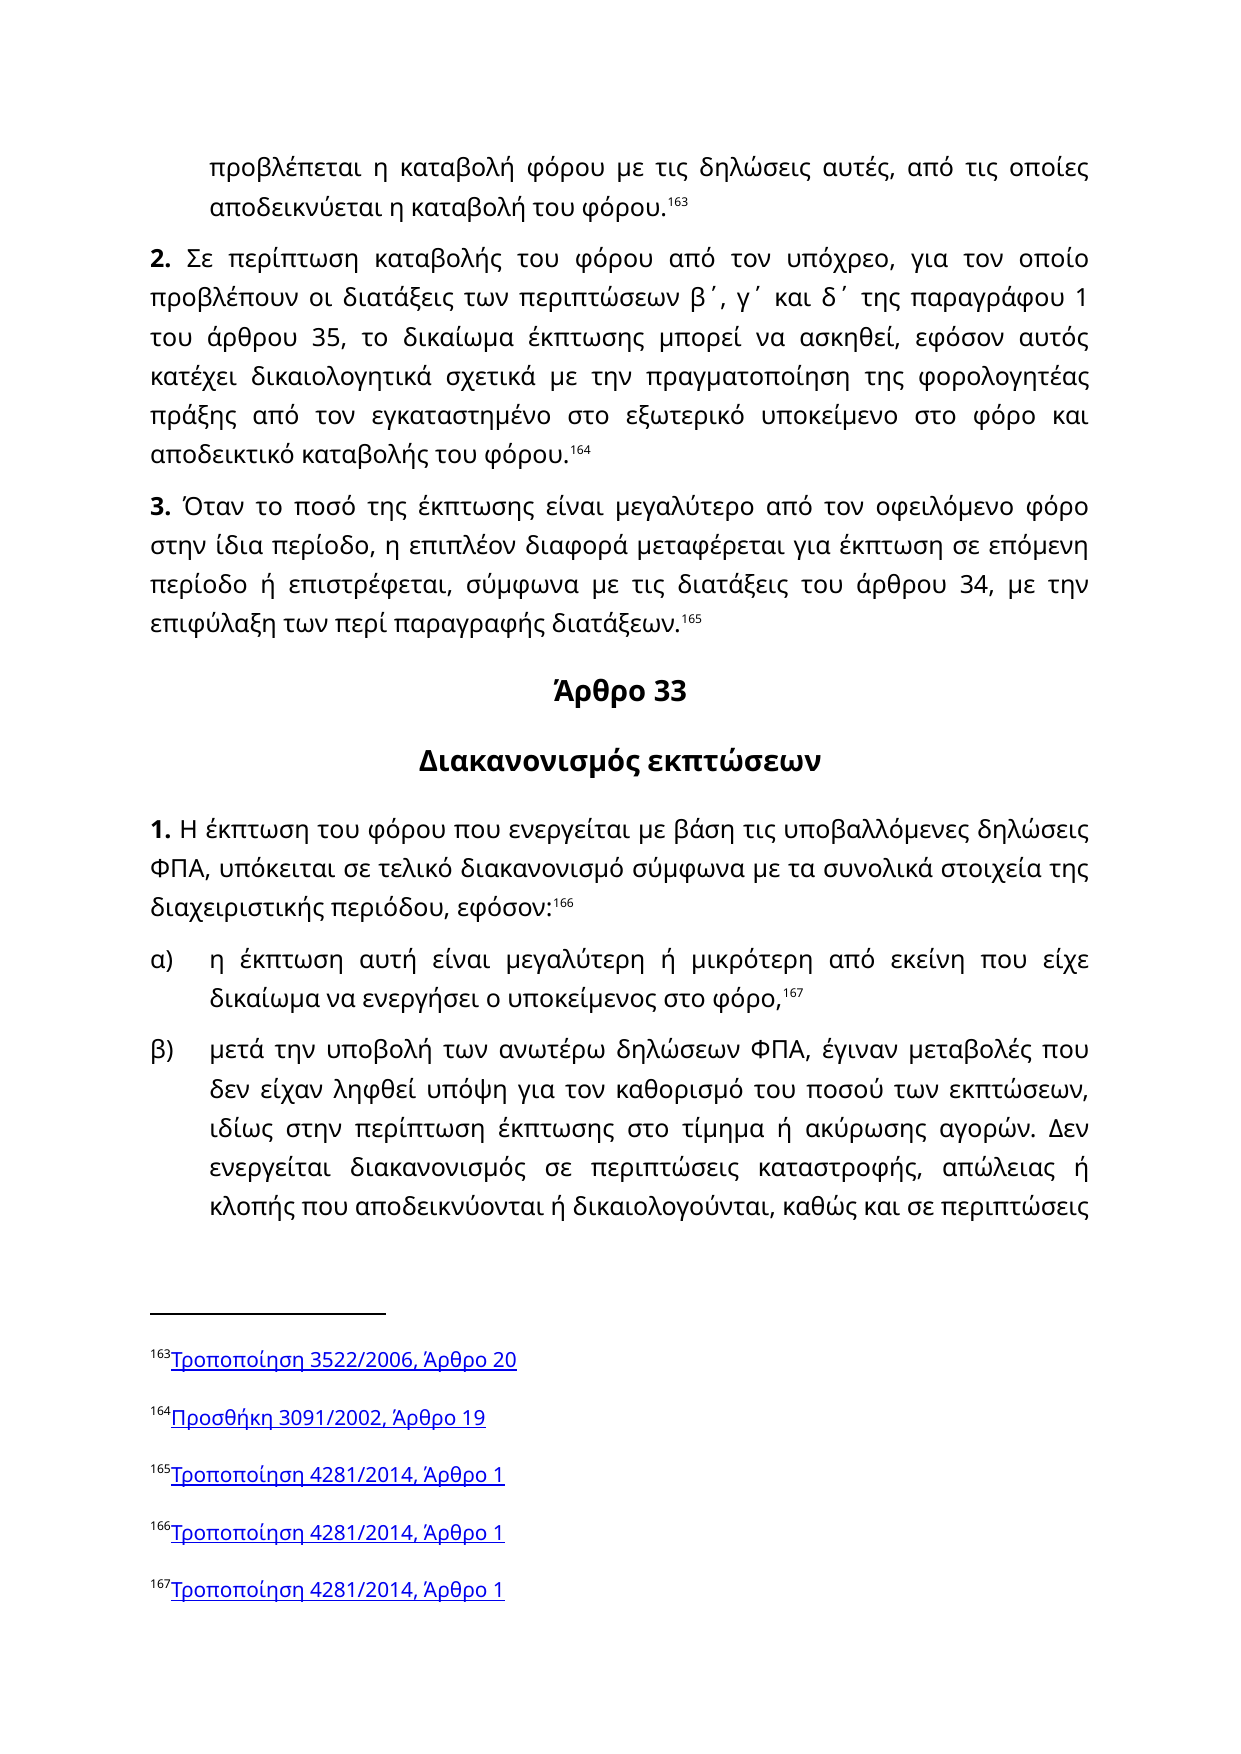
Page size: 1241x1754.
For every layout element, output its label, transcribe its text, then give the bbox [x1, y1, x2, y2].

text Τροποποίηση 3522/2006, Άρθρο 20 [150, 1345, 1090, 1373]
list β) μετά την υποβολή των ανωτέρω δηλώσεων ΦΠΑ, έγιναν μεταβολές που δεν είχαν ληφθεί υπόψη για τον καθορισμό του ποσού των εκπτώσεων, ιδίως στην περίπτωση έκπτωσης στο τίμημα ή ακύρωσης αγορών. Δεν ενεργείται διακανονισμός σε περιπτώσεις καταστροφής, απώλειας ή κλοπής που αποδεικνύονται ή δικαιολογούνται, καθώς και σε περιπτώσεις [150, 1032, 1090, 1223]
text 2. Σε περίπτωση καταβολής του φόρου από τον υπόχρεο, για τον οποίο προβλέπουν οι διατάξεις των περιπτώσεων β΄, γ΄ και δ΄ της παραγράφου 1 του άρθρου 35, το δικαίωμα έκπτωσης μπορεί να ασκηθεί, εφόσον αυτός κατέχει δικαιολογητικά σχετικά με την πραγματοποίηση της φορολογητέας πράξης από τον εγκαταστημένο στο εξωτερικό υποκείμενο στο φόρο και αποδεικτικό καταβολής του φόρου. [150, 241, 1090, 471]
text Τροποποίηση 4281/2014, Άρθρο 1 [150, 1576, 1090, 1604]
subtitle Άρθρο 33 [150, 670, 1090, 710]
subtitle Διακανονισμός εκπτώσεων [150, 741, 1090, 780]
text Τροποποίηση 4281/2014, Άρθρο 1 [150, 1518, 1090, 1546]
list α) η έκπτωση αυτή είναι μεγαλύτερη ή μικρότερη από εκείνη που είχε δικαίωμα να ενεργήσει ο υποκείμενος στο φόρο, [150, 941, 1090, 1014]
text 1. Η έκπτωση του φόρου που ενεργείται με βάση τις υποβαλλόμενες δηλώσεις ΦΠΑ, υπόκειται σε τελικό διακανονισμό σύμφωνα με τα συνολικά στοιχεία της διαχειριστικής περιόδου, εφόσον: [150, 811, 1090, 924]
text 3. Όταν το ποσό της έκπτωσης είναι μεγαλύτερο από τον οφειλόμενο φόρο στην ίδια περίοδο, η επιπλέον διαφορά μεταφέρεται για έκπτωση σε επόμενη περίοδο ή επιστρέφεται, σύμφωνα με τις διατάξεις του άρθρου 34, με την επιφύλαξη των περί παραγραφής διατάξεων. [150, 488, 1090, 640]
text Προσθήκη 3091/2002, Άρθρο 19 [150, 1403, 1090, 1431]
list προβλέπεται η καταβολή φόρου με τις δηλώσεις αυτές, από τις οποίες αποδεικνύεται η καταβολή του φόρου. [150, 150, 1090, 223]
text Τροποποίηση 4281/2014, Άρθρο 1 [150, 1460, 1090, 1489]
